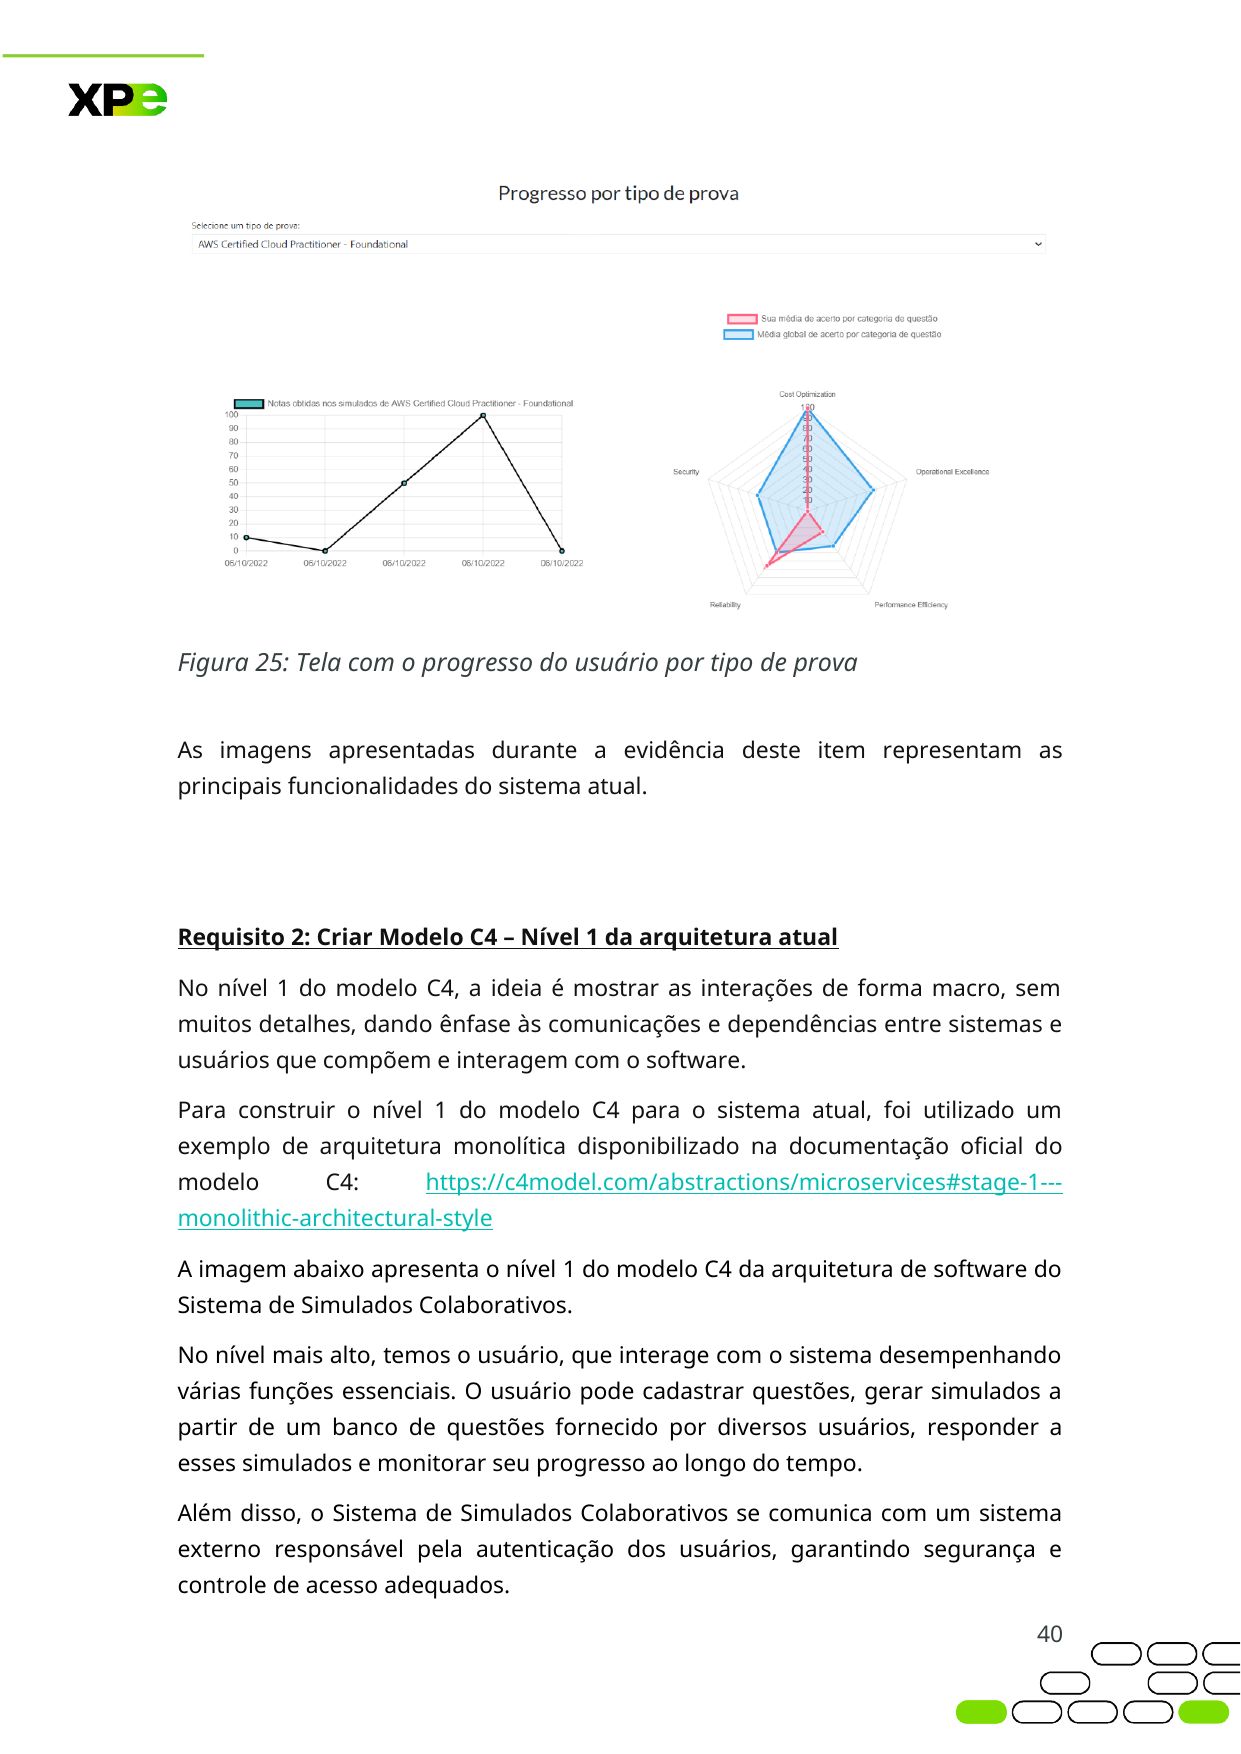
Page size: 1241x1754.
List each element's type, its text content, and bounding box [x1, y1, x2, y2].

picture [177, 160, 1063, 632]
text No nível 1 do modelo C4, a ideia é mostrar as interações de forma macro, sem muitos detalhes, dando ênfase às comunicações e dependências entre sistemas e usuários que compõem e interagem com o software. [177, 972, 1063, 1075]
text A imagem abaixo apresenta o nível 1 do modelo C4 da arquitetura de software do Sistema de Simulados Colaborativos. [177, 1253, 1063, 1320]
text Figura 25: Tela com o progresso do usuário por tipo de prova [177, 632, 1063, 679]
text No nível mais alto, temos o usuário, que interage com o sistema desempenhando várias funções essenciais. O usuário pode cadastrar questões, gerar simulados a partir de um banco de questões fornecido por diversos usuários, responder a esses simulados e monitorar seu progresso ao longo do tempo. [177, 1339, 1063, 1478]
text Requisito 2: Criar Modelo C4 – Nível 1 da arquitetura atual [177, 921, 1063, 953]
text Além disso, o Sistema de Simulados Colaborativos se comunica com um sistema externo responsável pela autenticação dos usuários, garantindo segurança e controle de acesso adequados. [177, 1497, 1063, 1601]
picture [2, 51, 205, 148]
text Para construir o nível 1 do modelo C4 para o sistema atual, foi utilizado um exemplo de arquitetura monolítica disponibilizado na documentação oficial do modelo C4: https://c4model.com/abstractions/microservices#stage-1---monolithic-architectural-style [177, 1094, 1063, 1233]
picture [955, 1642, 1241, 1724]
text As imagens apresentadas durante a evidência deste item representam as principais funcionalidades do sistema atual. [177, 734, 1063, 801]
